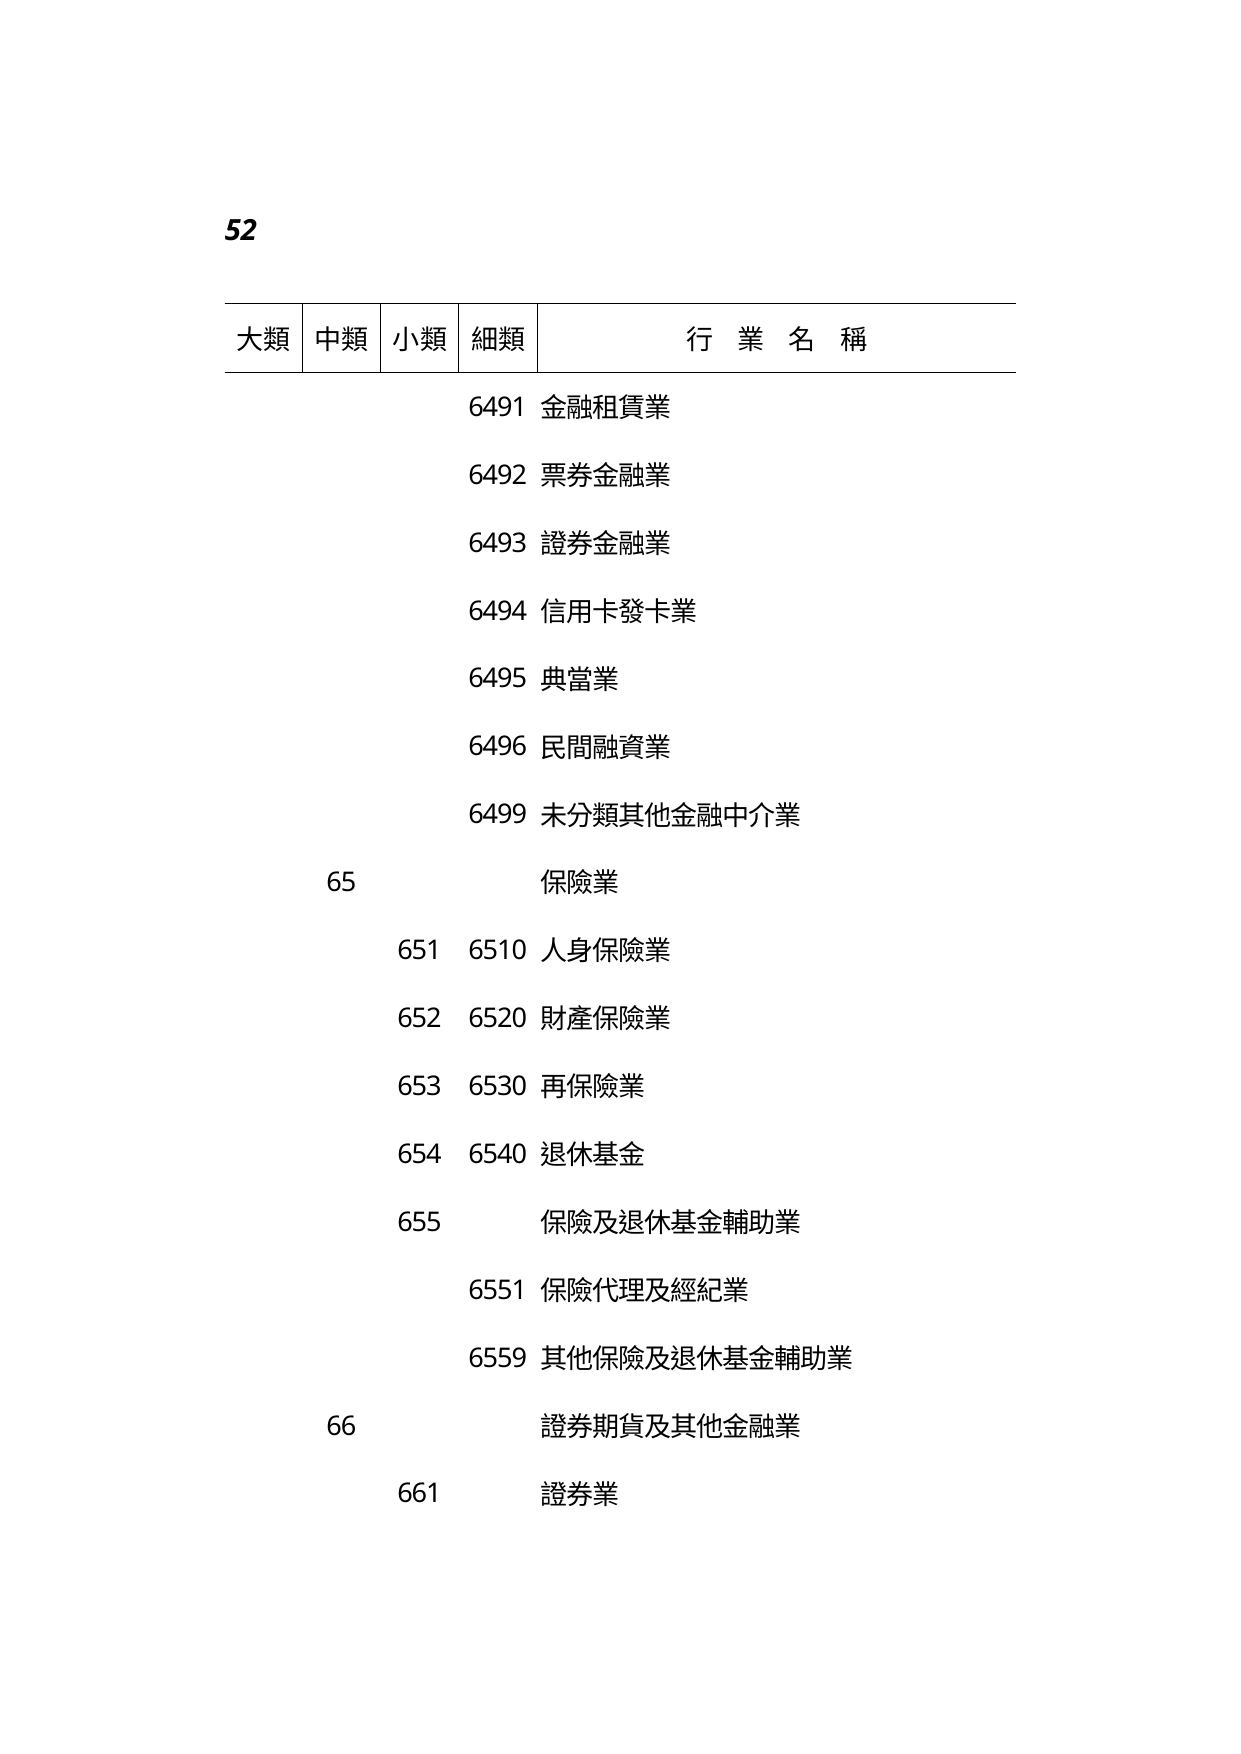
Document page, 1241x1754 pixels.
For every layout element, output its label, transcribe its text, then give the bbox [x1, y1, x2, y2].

table_cell 退休基金 [537, 1119, 1016, 1187]
table_header 細類 [459, 304, 537, 372]
table_cell 票券金融業 [537, 440, 1016, 508]
table_cell 未分類其他金融中介業 [537, 779, 1016, 847]
table_cell [381, 644, 459, 711]
table_cell 保險代理及經紀業 [537, 1255, 1016, 1323]
table_cell [225, 847, 303, 915]
table_cell 再保險業 [537, 1051, 1016, 1119]
table_cell [381, 1391, 459, 1458]
table_cell [459, 1391, 537, 1458]
table_cell [381, 373, 459, 440]
table_cell [381, 576, 459, 643]
table_cell [225, 1323, 303, 1391]
table_cell 6520 [459, 983, 537, 1051]
table_cell 6492 [459, 440, 537, 508]
table_cell [303, 1323, 381, 1391]
table_cell [225, 1255, 303, 1323]
table_cell [225, 373, 303, 440]
table_cell [225, 1391, 303, 1458]
table_cell 典當業 [537, 644, 1016, 711]
table_cell [381, 779, 459, 847]
table_cell [381, 508, 459, 576]
table_cell 6559 [459, 1323, 537, 1391]
table_cell [381, 1255, 459, 1323]
table_cell 6491 [459, 373, 537, 440]
table_cell [303, 1119, 381, 1187]
table_cell [225, 779, 303, 847]
table_cell 財產保險業 [537, 983, 1016, 1051]
table_cell 655 [381, 1187, 459, 1255]
table_cell [303, 576, 381, 643]
table_cell 信用卡發卡業 [537, 576, 1016, 643]
table_header 行 業 名 稱 [538, 304, 1016, 372]
table_cell 保險業 [537, 847, 1016, 915]
table_cell [225, 644, 303, 711]
table_cell [303, 508, 381, 576]
table_cell [381, 847, 459, 915]
table_cell [459, 1187, 537, 1255]
table_cell [225, 711, 303, 779]
table_cell 6495 [459, 644, 537, 711]
table_cell 證券業 [537, 1459, 1016, 1526]
table_cell 652 [381, 983, 459, 1051]
table_cell [225, 1051, 303, 1119]
table_cell 6496 [459, 711, 537, 779]
table_cell [381, 440, 459, 508]
table_cell [225, 1187, 303, 1255]
table_cell 證券期貨及其他金融業 [537, 1391, 1016, 1458]
table_cell [225, 1459, 303, 1526]
table_header 大類 [225, 304, 302, 372]
table_cell 證券金融業 [537, 508, 1016, 576]
table_cell 6499 [459, 779, 537, 847]
table_cell [303, 983, 381, 1051]
table_cell 人身保險業 [537, 915, 1016, 983]
table_cell [303, 711, 381, 779]
table_cell [225, 983, 303, 1051]
table_cell [303, 644, 381, 711]
table_cell 6494 [459, 576, 537, 643]
table_cell [459, 1459, 537, 1526]
table_cell 66 [303, 1391, 381, 1458]
table_cell [381, 711, 459, 779]
table_cell 保險及退休基金輔助業 [537, 1187, 1016, 1255]
table_cell 651 [381, 915, 459, 983]
table_cell 653 [381, 1051, 459, 1119]
table_cell [303, 779, 381, 847]
table_cell 65 [303, 847, 381, 915]
table_cell [225, 440, 303, 508]
table_cell 6551 [459, 1255, 537, 1323]
table_cell [303, 915, 381, 983]
table_cell [303, 1051, 381, 1119]
table_cell 其他保險及退休基金輔助業 [537, 1323, 1016, 1391]
table_cell 6530 [459, 1051, 537, 1119]
table_cell 654 [381, 1119, 459, 1187]
table_cell [225, 576, 303, 643]
table_cell [225, 1119, 303, 1187]
table_cell 6540 [459, 1119, 537, 1187]
table_cell [303, 373, 381, 440]
table_cell 6510 [459, 915, 537, 983]
table_cell 金融租賃業 [537, 373, 1016, 440]
table_cell [303, 1255, 381, 1323]
table_cell [303, 1187, 381, 1255]
table_cell [225, 508, 303, 576]
table_cell 661 [381, 1459, 459, 1526]
table_cell [303, 1459, 381, 1526]
table_cell [381, 1323, 459, 1391]
table_header 小類 [381, 304, 458, 372]
table_cell [459, 847, 537, 915]
table_cell 6493 [459, 508, 537, 576]
table_header 中類 [303, 304, 380, 372]
table_cell [225, 915, 303, 983]
table_cell 民間融資業 [537, 711, 1016, 779]
table_cell [303, 440, 381, 508]
